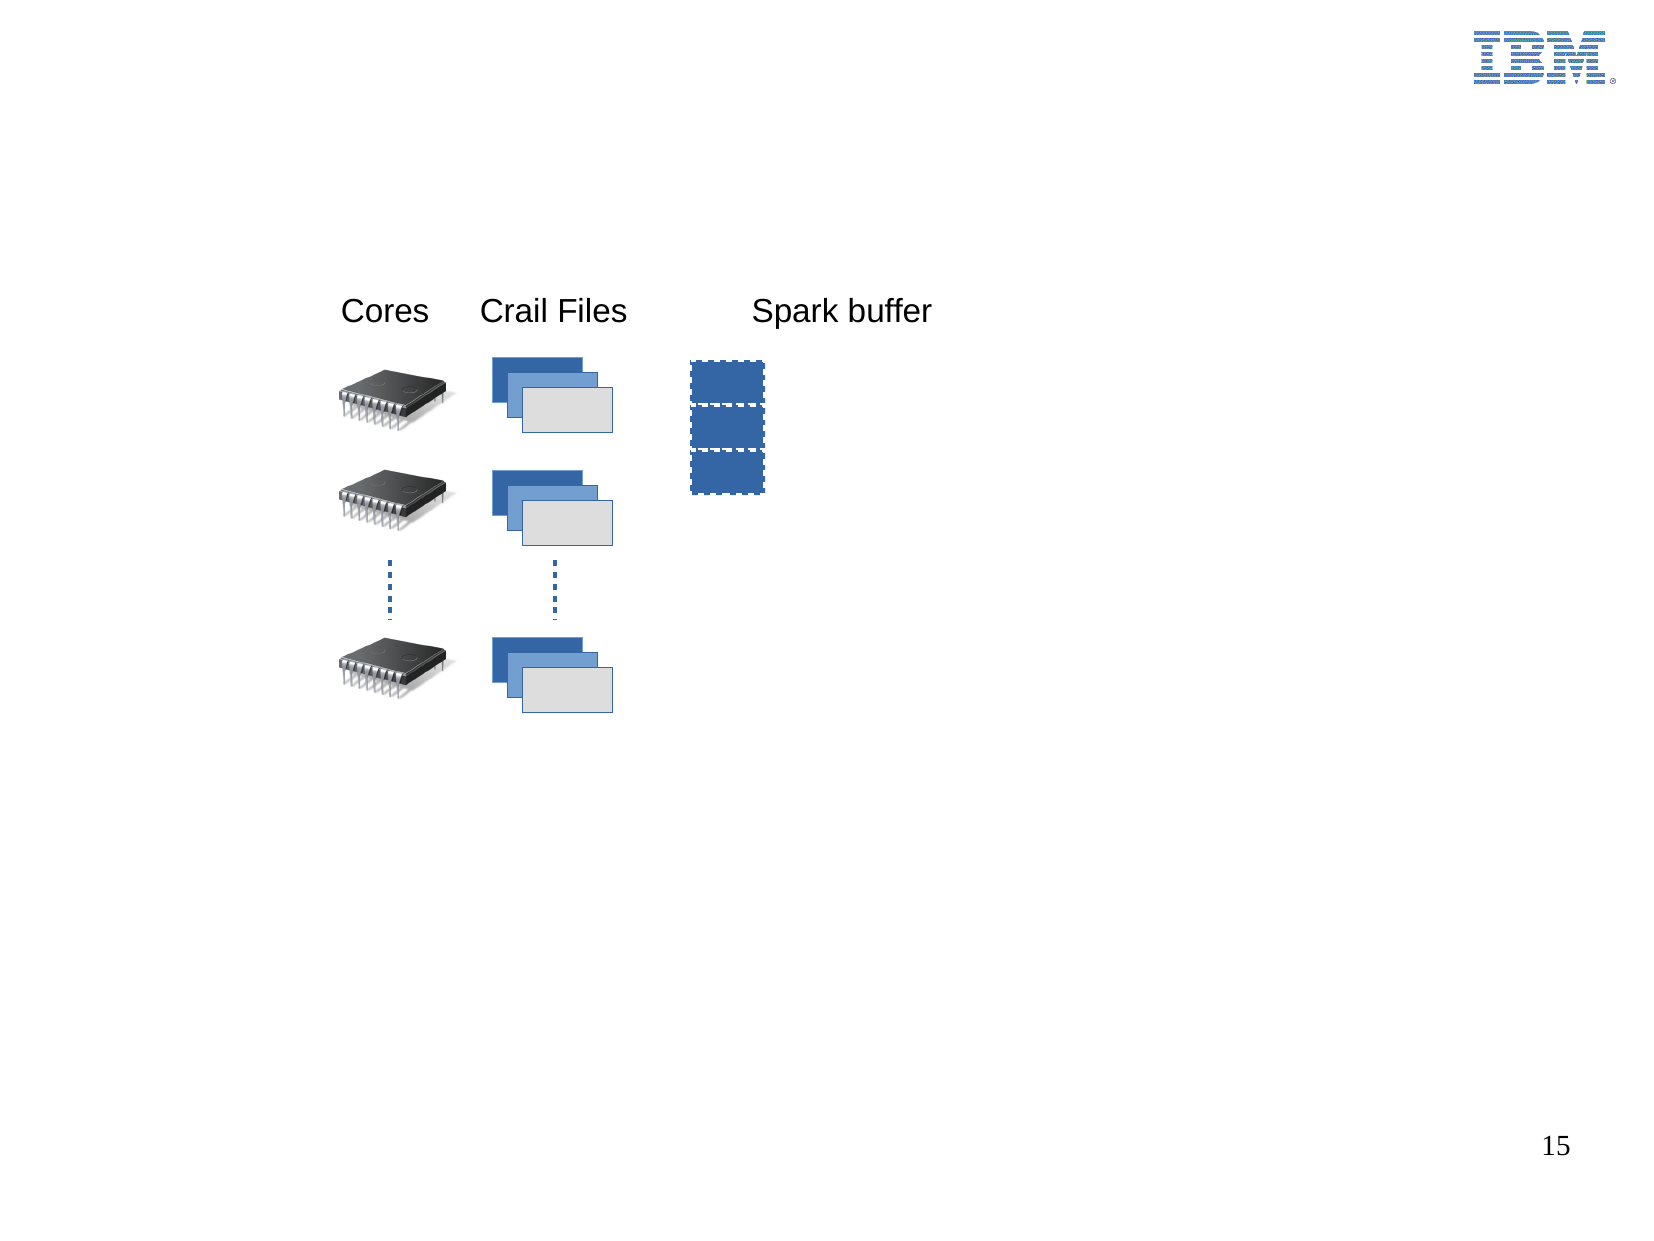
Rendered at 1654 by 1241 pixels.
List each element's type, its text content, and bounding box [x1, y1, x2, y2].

text_box Crail Files [456, 285, 652, 341]
text_box [492, 357, 613, 433]
picture [338, 602, 459, 723]
picture [1440, 0, 1654, 127]
text_box [492, 470, 613, 546]
text_box [690, 360, 766, 496]
picture [338, 334, 459, 556]
text_box Spark buffer [722, 285, 962, 341]
text_box Cores [318, 284, 453, 341]
text_box [492, 637, 613, 713]
